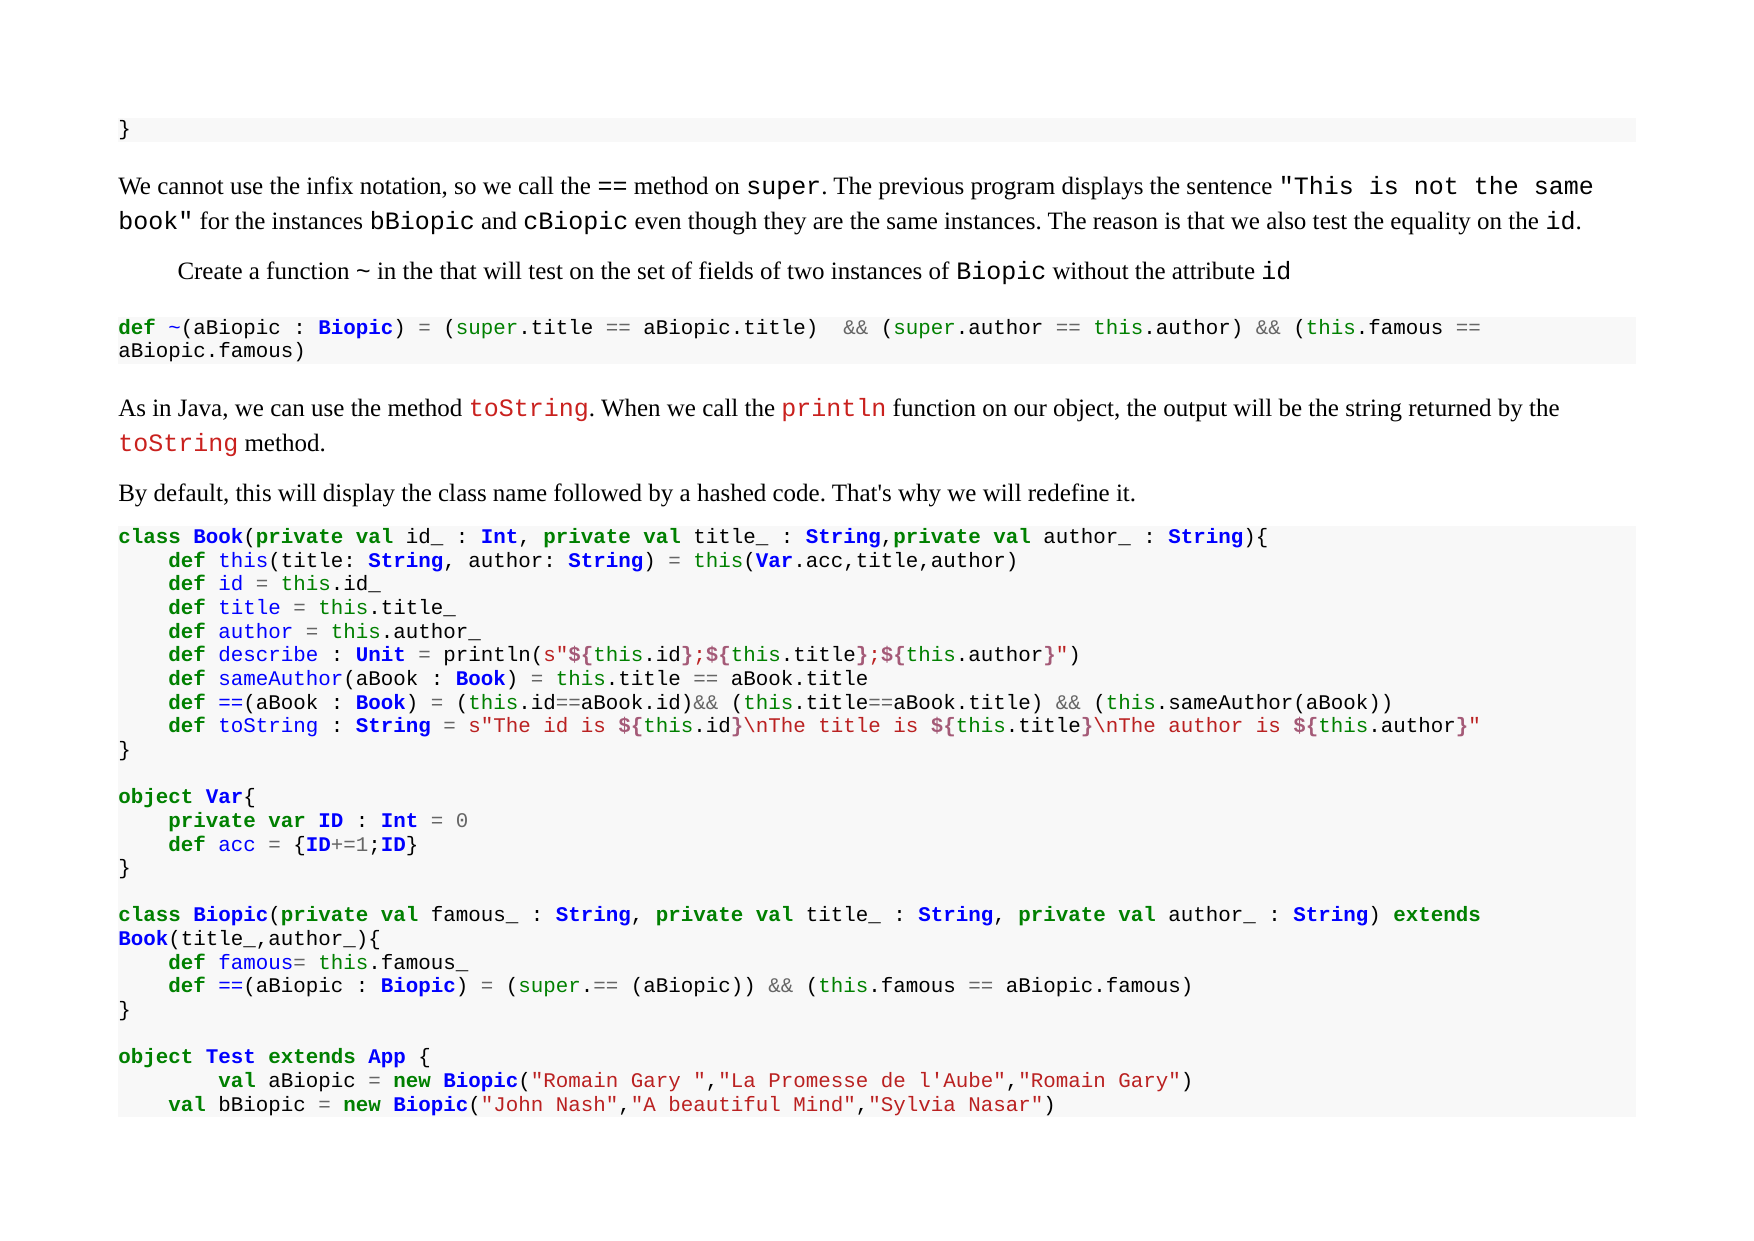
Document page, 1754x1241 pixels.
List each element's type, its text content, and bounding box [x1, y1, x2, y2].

text def toString : String = s"The id is ${this.id}\nThe title is ${this.title}\nThe author is ${this.author}" [118, 715, 1636, 739]
text As in Java, we can use the method toString. When we call the println function on our object, the output will be the string returned by the toString method. [118, 393, 1636, 459]
text private var ID : Int = 0 [118, 810, 1636, 833]
text def famous= this.famous_ [118, 952, 1636, 975]
text val aBiopic = new Biopic("Romain Gary ","La Promesse de l'Aube","Romain Gary") [118, 1070, 1636, 1094]
text def acc = {ID+=1;ID} [118, 833, 1636, 857]
text } [118, 118, 1636, 142]
text val bBiopic = new Biopic("John Nash","A beautiful Mind","Sylvia Nasar") [118, 1094, 1636, 1117]
text def title = this.title_ [118, 597, 1636, 621]
text object Test extends App { [118, 1046, 1636, 1070]
text By default, this will display the class name followed by a hashed code. That's why we will redefine it. [118, 478, 1636, 507]
text } [118, 857, 1636, 881]
text def ==(aBiopic : Biopic) = (super.== (aBiopic)) && (this.famous == aBiopic.famous) [118, 975, 1636, 999]
text class Book(private val id_ : Int, private val title_ : String,private val author_ : String){ [118, 526, 1636, 550]
text class Biopic(private val famous_ : String, private val title_ : String, private val author_ : String) extends Book(title_,author_){ [118, 904, 1636, 952]
text def describe : Unit = println(s"${this.id};${this.title};${this.author}") [118, 644, 1636, 668]
text def this(title: String, author: String) = this(Var.acc,title,author) [118, 550, 1636, 573]
text def author = this.author_ [118, 621, 1636, 644]
text } [118, 999, 1636, 1023]
text def id = this.id_ [118, 573, 1636, 597]
text def sameAuthor(aBook : Book) = this.title == aBook.title [118, 668, 1636, 692]
text def ==(aBook : Book) = (this.id==aBook.id)&& (this.title==aBook.title) && (this.sameAuthor(aBook)) [118, 692, 1636, 715]
text object Var{ [118, 786, 1636, 810]
text def ~(aBiopic : Biopic) = (super.title == aBiopic.title) && (super.author == this.author) && (this.famous == aBiopic.famous) [118, 317, 1636, 364]
text } [118, 739, 1636, 763]
text We cannot use the infix notation, so we call the == method on super. The previous program displays the sentence "This is not the same book" for the instances bBiopic and cBiopic even though they are the same instances. The reason is that we also test the equality on the id. [118, 171, 1636, 237]
text Create a function ~ in the that will test on the set of fields of two instances of Biopic without the attribute id [177, 256, 1577, 287]
